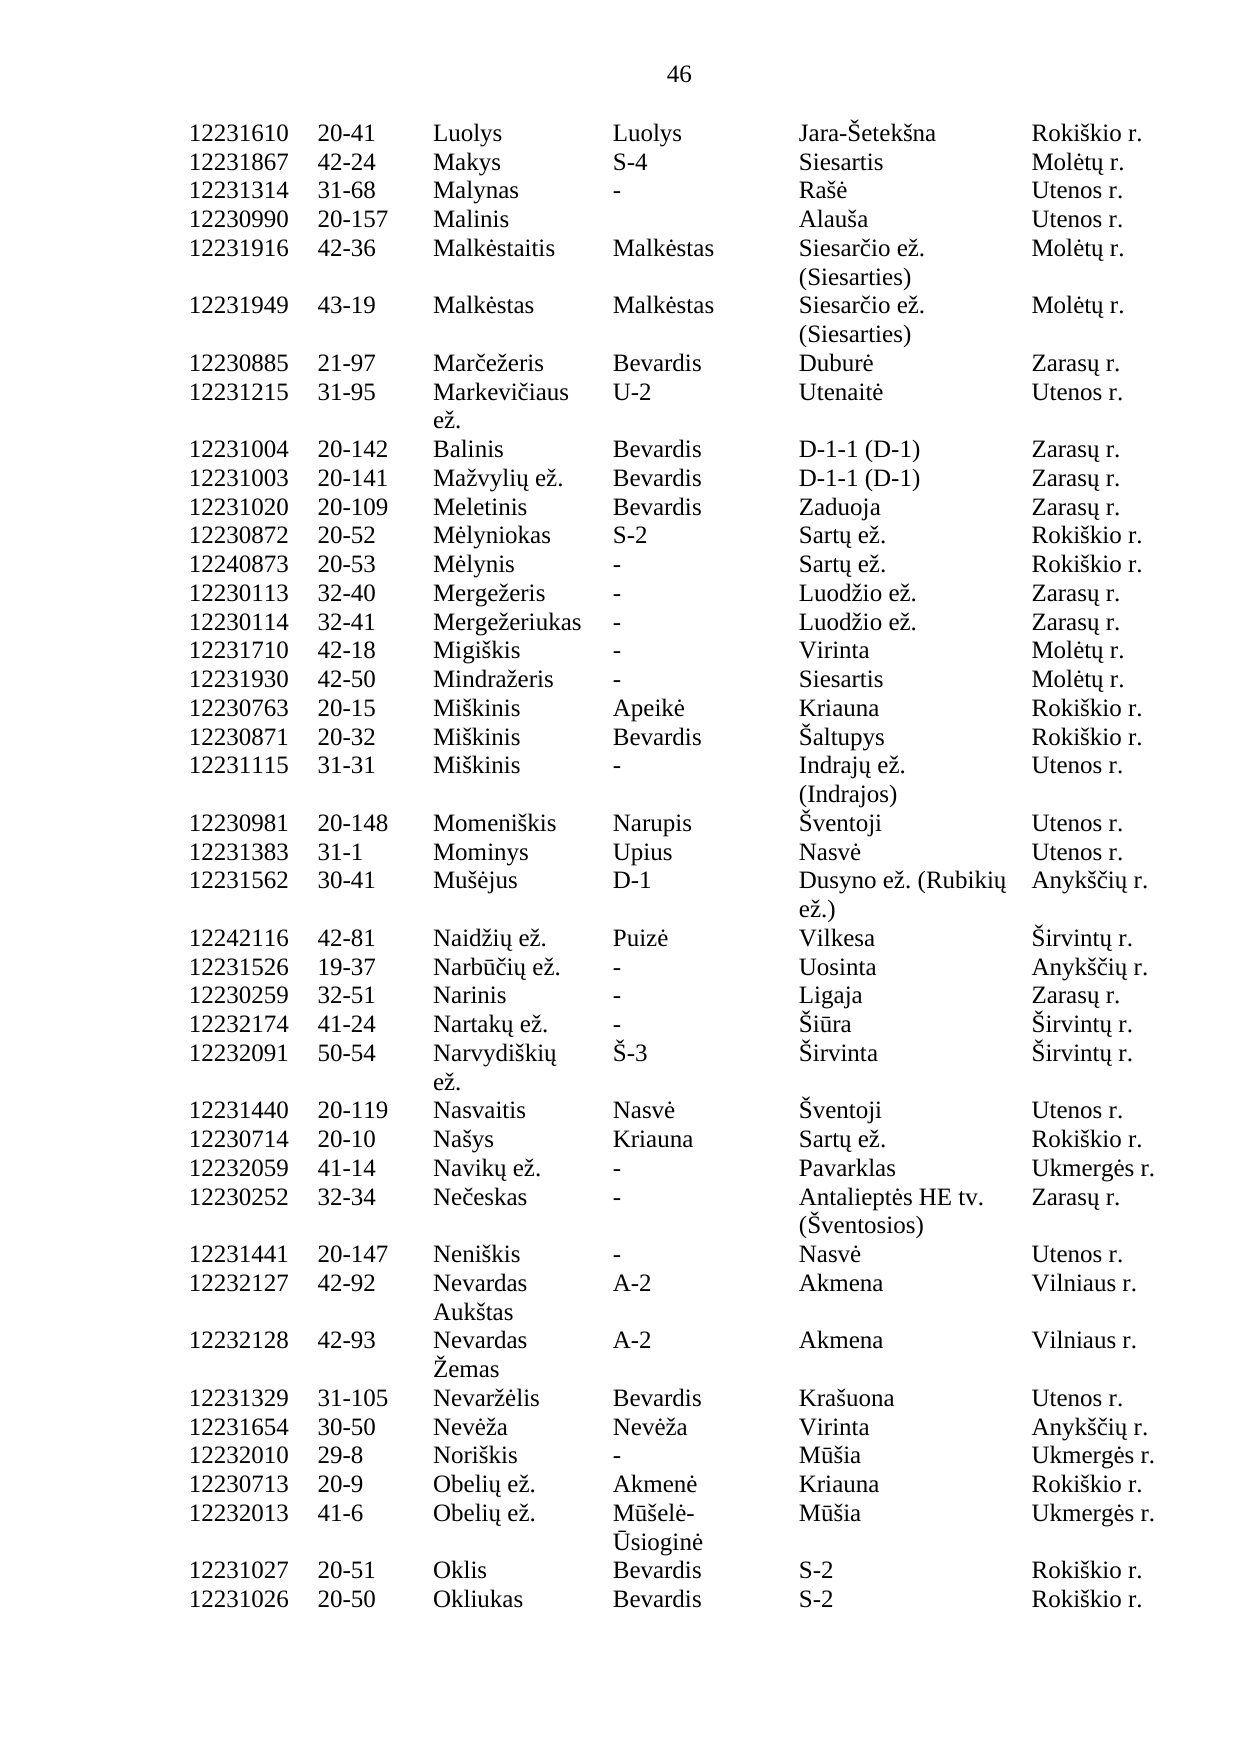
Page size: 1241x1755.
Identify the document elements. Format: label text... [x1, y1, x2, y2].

table_cell A-2 [601, 1326, 787, 1383]
table_cell Vilniaus r. [1020, 1268, 1188, 1326]
table_cell 12230885 [177, 348, 306, 377]
table_cell - [601, 981, 787, 1009]
table_cell S-2 [788, 1556, 1020, 1584]
table_cell 42-18 [306, 636, 422, 664]
table_cell Molėtų r. [1020, 233, 1188, 291]
table_cell 42-24 [306, 147, 422, 176]
table_cell Puizė [601, 923, 787, 952]
table_cell 20-9 [306, 1469, 422, 1498]
table_cell Siesarčio ež. (Siesarties) [788, 233, 1020, 291]
table_cell Rokiškio r. [1020, 1556, 1188, 1584]
table_cell Uosinta [788, 952, 1020, 981]
table_cell 12231526 [177, 952, 306, 981]
table_cell Navikų ež. [422, 1153, 601, 1182]
table_cell Utenos r. [1020, 808, 1188, 837]
table_cell S-2 [788, 1584, 1020, 1613]
table_cell Dusyno ež. (Rubikių ež.) [788, 866, 1020, 923]
table_cell Rašė [788, 176, 1020, 204]
table_cell Š-3 [601, 1038, 787, 1096]
table_cell Bevardis [601, 722, 787, 751]
table_cell Nasvė [788, 837, 1020, 866]
table_cell 20-10 [306, 1124, 422, 1153]
table_cell Virinta [788, 636, 1020, 664]
table_cell Makys [422, 147, 601, 176]
table_cell Nevardas Žemas [422, 1326, 601, 1383]
table_cell Narupis [601, 808, 787, 837]
table_cell 42-93 [306, 1326, 422, 1383]
table_cell Utenos r. [1020, 1383, 1188, 1412]
table_cell 12231329 [177, 1383, 306, 1412]
table_cell 12230871 [177, 722, 306, 751]
table_cell 12231949 [177, 291, 306, 348]
table_cell Rokiškio r. [1020, 118, 1188, 147]
table_cell 20-148 [306, 808, 422, 837]
table_cell 42-50 [306, 664, 422, 693]
table_cell 12230872 [177, 521, 306, 549]
table_cell - [601, 607, 787, 636]
table_cell 12230252 [177, 1182, 306, 1239]
table_cell 20-141 [306, 463, 422, 492]
table_cell - [601, 578, 787, 607]
table_cell - [601, 549, 787, 578]
table_cell 12231215 [177, 377, 306, 434]
table_cell 20-109 [306, 492, 422, 521]
table_cell Nasvaitis [422, 1096, 601, 1124]
table_cell Miškinis [422, 693, 601, 722]
table_cell Bevardis [601, 434, 787, 463]
table_cell 31-1 [306, 837, 422, 866]
table_cell Zarasų r. [1020, 492, 1188, 521]
table_cell 12230259 [177, 981, 306, 1009]
table_cell 12231654 [177, 1412, 306, 1441]
table_cell 12231314 [177, 176, 306, 204]
table_cell 43-19 [306, 291, 422, 348]
table_cell 20-142 [306, 434, 422, 463]
table_cell D-1-1 (D-1) [788, 434, 1020, 463]
table_cell 12231027 [177, 1556, 306, 1584]
table_cell Sartų ež. [788, 1124, 1020, 1153]
table_cell Akmenė [601, 1469, 787, 1498]
table_cell - [601, 664, 787, 693]
table_cell Kriauna [788, 693, 1020, 722]
table_cell Sartų ež. [788, 549, 1020, 578]
table_cell - [601, 176, 787, 204]
table_cell 31-105 [306, 1383, 422, 1412]
table_cell Indrajų ež. (Indrajos) [788, 751, 1020, 808]
table_cell Mėlynis [422, 549, 601, 578]
table_cell 20-147 [306, 1239, 422, 1268]
table_cell Momeniškis [422, 808, 601, 837]
table_cell 32-34 [306, 1182, 422, 1239]
table_cell Luolys [601, 118, 787, 147]
table_cell 12232174 [177, 1009, 306, 1038]
table_cell 20-41 [306, 118, 422, 147]
table_cell - [601, 751, 787, 808]
table_cell Utenos r. [1020, 1096, 1188, 1124]
table_cell Virinta [788, 1412, 1020, 1441]
table_cell Siesartis [788, 147, 1020, 176]
table_cell D-1 [601, 866, 787, 923]
table_cell 12231562 [177, 866, 306, 923]
table_cell Narvydiškių ež. [422, 1038, 601, 1096]
table_cell 30-41 [306, 866, 422, 923]
table_cell Malkėstas [601, 291, 787, 348]
table_cell Nasvė [788, 1239, 1020, 1268]
table_cell Obelių ež. [422, 1498, 601, 1556]
table_cell Bevardis [601, 1584, 787, 1613]
table_cell Molėtų r. [1020, 664, 1188, 693]
table_cell - [601, 952, 787, 981]
table_cell Vilniaus r. [1020, 1326, 1188, 1383]
table_cell 12231440 [177, 1096, 306, 1124]
table_cell 50-54 [306, 1038, 422, 1096]
table_cell 12231441 [177, 1239, 306, 1268]
table_cell 12232010 [177, 1441, 306, 1469]
table_cell 12232091 [177, 1038, 306, 1096]
table_cell Utenos r. [1020, 751, 1188, 808]
table_cell Mūšelė-Ūsioginė [601, 1498, 787, 1556]
table_cell Marčežeris [422, 348, 601, 377]
table_cell Markevičiaus ež. [422, 377, 601, 434]
table_cell Luodžio ež. [788, 578, 1020, 607]
table_cell 41-14 [306, 1153, 422, 1182]
table_cell S-4 [601, 147, 787, 176]
table_cell 12231930 [177, 664, 306, 693]
table_cell Siesartis [788, 664, 1020, 693]
table_cell Ukmergės r. [1020, 1441, 1188, 1469]
table_cell Bevardis [601, 348, 787, 377]
table_cell 12231867 [177, 147, 306, 176]
table_cell 12231115 [177, 751, 306, 808]
table_cell Kriauna [601, 1124, 787, 1153]
table_cell S-2 [601, 521, 787, 549]
table_cell 20-157 [306, 204, 422, 233]
table_cell Miškinis [422, 722, 601, 751]
table_cell Rokiškio r. [1020, 693, 1188, 722]
table_cell 20-119 [306, 1096, 422, 1124]
table_cell Neniškis [422, 1239, 601, 1268]
table_cell - [601, 1153, 787, 1182]
table_cell 31-68 [306, 176, 422, 204]
table_cell Utenos r. [1020, 837, 1188, 866]
table_cell Rokiškio r. [1020, 1124, 1188, 1153]
table_cell 12230990 [177, 204, 306, 233]
table_cell 29-8 [306, 1441, 422, 1469]
table_cell - [601, 1239, 787, 1268]
table_cell Ukmergės r. [1020, 1153, 1188, 1182]
table_cell Šventoji [788, 808, 1020, 837]
table_cell Zarasų r. [1020, 578, 1188, 607]
table_cell Malinis [422, 204, 601, 233]
table_cell Molėtų r. [1020, 291, 1188, 348]
table_cell Apeikė [601, 693, 787, 722]
table_cell - [601, 636, 787, 664]
table_cell 21-97 [306, 348, 422, 377]
table_cell Malkėstas [422, 291, 601, 348]
table_cell 12232013 [177, 1498, 306, 1556]
table_cell Širvinta [788, 1038, 1020, 1096]
table_cell 12230981 [177, 808, 306, 837]
table_cell Šaltupys [788, 722, 1020, 751]
table_cell Anykščių r. [1020, 952, 1188, 981]
table_cell Nasvė [601, 1096, 787, 1124]
table_cell Šiūra [788, 1009, 1020, 1038]
table_cell Utenos r. [1020, 176, 1188, 204]
table_cell 12230763 [177, 693, 306, 722]
table_cell Duburė [788, 348, 1020, 377]
table_cell Mažvylių ež. [422, 463, 601, 492]
table_cell Nartakų ež. [422, 1009, 601, 1038]
table_cell Upius [601, 837, 787, 866]
table_cell 20-51 [306, 1556, 422, 1584]
table_cell Nečeskas [422, 1182, 601, 1239]
table_cell Zarasų r. [1020, 434, 1188, 463]
table_cell 41-24 [306, 1009, 422, 1038]
table_cell Migiškis [422, 636, 601, 664]
table_cell Širvintų r. [1020, 1009, 1188, 1038]
table_cell - [601, 1009, 787, 1038]
table_cell 19-37 [306, 952, 422, 981]
table_cell Ligaja [788, 981, 1020, 1009]
table_cell Mergežeriukas [422, 607, 601, 636]
table_cell Kriauna [788, 1469, 1020, 1498]
table_cell Akmena [788, 1326, 1020, 1383]
table_cell Anykščių r. [1020, 1412, 1188, 1441]
table_cell Siesarčio ež. (Siesarties) [788, 291, 1020, 348]
table_cell 20-52 [306, 521, 422, 549]
table_cell Šventoji [788, 1096, 1020, 1124]
table_cell 12231020 [177, 492, 306, 521]
table_cell Obelių ež. [422, 1469, 601, 1498]
table_cell 31-95 [306, 377, 422, 434]
table_cell Utenaitė [788, 377, 1020, 434]
table_cell 12232128 [177, 1326, 306, 1383]
table_cell Narbūčių ež. [422, 952, 601, 981]
table_cell Rokiškio r. [1020, 1584, 1188, 1613]
table_cell Nevėža [601, 1412, 787, 1441]
table_cell 42-81 [306, 923, 422, 952]
table_cell 41-6 [306, 1498, 422, 1556]
table_cell Zarasų r. [1020, 607, 1188, 636]
table_cell Bevardis [601, 1556, 787, 1584]
table_cell Pavarklas [788, 1153, 1020, 1182]
table_cell 32-40 [306, 578, 422, 607]
table_cell Rokiškio r. [1020, 521, 1188, 549]
table_cell 20-53 [306, 549, 422, 578]
table_cell Utenos r. [1020, 377, 1188, 434]
table_cell Rokiškio r. [1020, 722, 1188, 751]
table_cell - [601, 1182, 787, 1239]
table_cell Nevardas Aukštas [422, 1268, 601, 1326]
table_cell Nevaržėlis [422, 1383, 601, 1412]
table_cell Zarasų r. [1020, 348, 1188, 377]
table_cell 12230113 [177, 578, 306, 607]
table_cell Širvintų r. [1020, 923, 1188, 952]
table_cell Zarasų r. [1020, 463, 1188, 492]
table_cell Mėlyniokas [422, 521, 601, 549]
table_cell Bevardis [601, 492, 787, 521]
table_cell 12230114 [177, 607, 306, 636]
table_cell 12242116 [177, 923, 306, 952]
table_cell Utenos r. [1020, 1239, 1188, 1268]
table_cell 20-50 [306, 1584, 422, 1613]
table_cell Antalieptės HE tv. (Šventosios) [788, 1182, 1020, 1239]
table_cell 12240873 [177, 549, 306, 578]
table_cell Zarasų r. [1020, 1182, 1188, 1239]
table_cell A-2 [601, 1268, 787, 1326]
table_cell 12230713 [177, 1469, 306, 1498]
table_cell Krašuona [788, 1383, 1020, 1412]
table_cell Anykščių r. [1020, 866, 1188, 923]
table_cell 42-36 [306, 233, 422, 291]
table_cell 42-92 [306, 1268, 422, 1326]
table_cell Naidžių ež. [422, 923, 601, 952]
table_cell 20-15 [306, 693, 422, 722]
table_cell D-1-1 (D-1) [788, 463, 1020, 492]
table_cell Molėtų r. [1020, 147, 1188, 176]
table_cell 12231026 [177, 1584, 306, 1613]
table_cell 12232127 [177, 1268, 306, 1326]
table_cell Mergežeris [422, 578, 601, 607]
table_cell Utenos r. [1020, 204, 1188, 233]
table_cell Zaduoja [788, 492, 1020, 521]
table_cell Bevardis [601, 463, 787, 492]
table_cell U-2 [601, 377, 787, 434]
table_cell Miškinis [422, 751, 601, 808]
table_cell Molėtų r. [1020, 636, 1188, 664]
table_cell 12230714 [177, 1124, 306, 1153]
table_cell Jara-Šetekšna [788, 118, 1020, 147]
table_cell 12231003 [177, 463, 306, 492]
table_cell 32-41 [306, 607, 422, 636]
table_cell Ukmergės r. [1020, 1498, 1188, 1556]
table_cell 12231610 [177, 118, 306, 147]
table_cell Mindražeris [422, 664, 601, 693]
table_cell Malynas [422, 176, 601, 204]
table_cell 31-31 [306, 751, 422, 808]
table_cell Alauša [788, 204, 1020, 233]
table_cell Balinis [422, 434, 601, 463]
table_cell Vilkesa [788, 923, 1020, 952]
table_cell Rokiškio r. [1020, 549, 1188, 578]
table_cell Mominys [422, 837, 601, 866]
table_cell Okliukas [422, 1584, 601, 1613]
table_cell Malkėstaitis [422, 233, 601, 291]
table_cell Mušėjus [422, 866, 601, 923]
table_cell Meletinis [422, 492, 601, 521]
table_cell 12231383 [177, 837, 306, 866]
table_cell [601, 204, 787, 233]
table_cell Bevardis [601, 1383, 787, 1412]
table_cell 12231004 [177, 434, 306, 463]
table_cell Malkėstas [601, 233, 787, 291]
table_cell 12231710 [177, 636, 306, 664]
table_cell Rokiškio r. [1020, 1469, 1188, 1498]
table_cell Noriškis [422, 1441, 601, 1469]
table_cell Oklis [422, 1556, 601, 1584]
table_cell Akmena [788, 1268, 1020, 1326]
table_cell Našys [422, 1124, 601, 1153]
table_cell 32-51 [306, 981, 422, 1009]
table_cell Mūšia [788, 1498, 1020, 1556]
table_cell Širvintų r. [1020, 1038, 1188, 1096]
table_cell 12231916 [177, 233, 306, 291]
table_cell 12232059 [177, 1153, 306, 1182]
table_cell - [601, 1441, 787, 1469]
table_cell Narinis [422, 981, 601, 1009]
table_cell Luodžio ež. [788, 607, 1020, 636]
table_cell Luolys [422, 118, 601, 147]
table_cell Sartų ež. [788, 521, 1020, 549]
table_cell Nevėža [422, 1412, 601, 1441]
table_cell Mūšia [788, 1441, 1020, 1469]
table_cell 30-50 [306, 1412, 422, 1441]
table_cell Zarasų r. [1020, 981, 1188, 1009]
table_cell 20-32 [306, 722, 422, 751]
